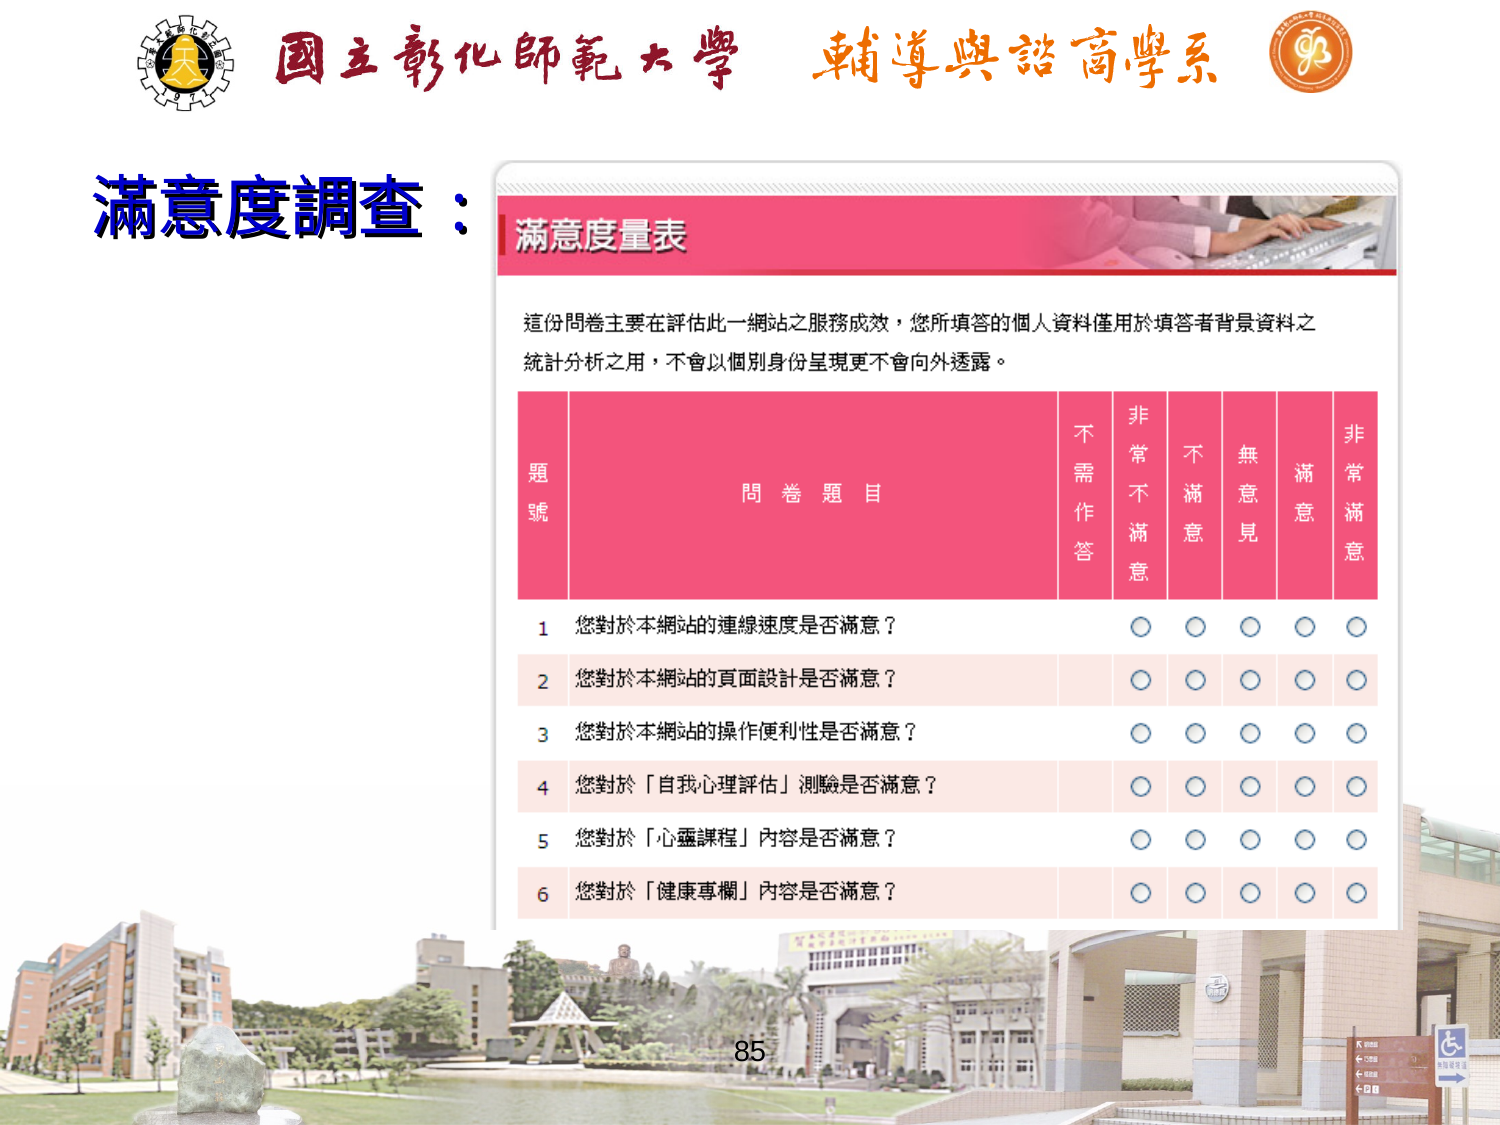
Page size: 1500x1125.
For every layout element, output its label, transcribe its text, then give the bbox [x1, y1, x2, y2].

text_box 85 [512, 1024, 988, 1103]
picture [490, 160, 1403, 930]
title 滿意度調查: [75, 148, 1426, 259]
